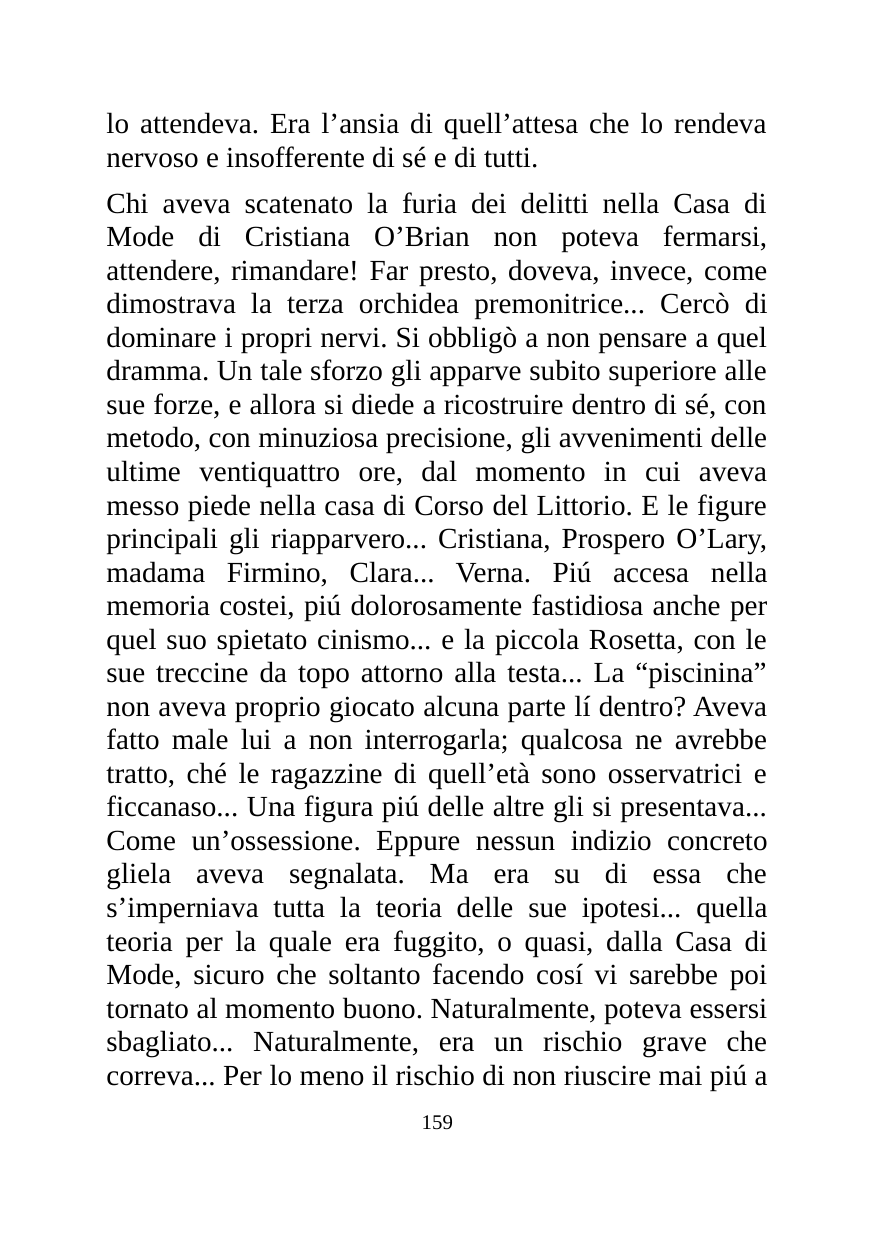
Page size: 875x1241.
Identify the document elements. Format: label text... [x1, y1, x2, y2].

text Chi aveva scatenato la furia dei delitti nella Casa di Mode di Cristiana O’Brian non poteva fermarsi, attendere, rimandare! Far presto, doveva, invece, come dimostrava la terza orchidea premonitrice... Cercò di dominare i propri nervi. Si obbligò a non pensare a quel dramma. Un tale sforzo gli apparve subito superiore alle sue forze, e allora si diede a ricostruire dentro di sé, con metodo, con minuziosa precisione, gli avvenimenti delle ultime ventiquattro ore, dal momento in cui aveva messo piede nella casa di Corso del Littorio. E le figure principali gli riapparvero... Cristiana, Prospero O’Lary, madama Firmino, Clara... Verna. Piú accesa nella memoria costei, piú dolorosamente fastidiosa anche per quel suo spietato cinismo... e la piccola Rosetta, con le sue treccine da topo attorno alla testa... La “piscinina” non aveva proprio giocato alcuna parte lí dentro? Aveva fatto male lui a non interrogarla; qualcosa ne avrebbe tratto, ché le ragazzine di quell’età sono osservatrici e ficcanaso... Una figura piú delle altre gli si presentava... Come un’ossessione. Eppure nessun indizio concreto gliela aveva segnalata. Ma era su di essa che s’imperniava tutta la teoria delle sue ipotesi... quella teoria per la quale era fuggito, o quasi, dalla Casa di Mode, sicuro che soltanto facendo cosí vi sarebbe poi tornato al momento buono. Naturalmente, poteva essersi sbagliato... Naturalmente, era un rischio grave che correva... Per lo meno il rischio di non riuscire mai piú a [106, 186, 768, 1091]
text lo attendeva. Era l’ansia di quell’attesa che lo rendeva nervoso e insofferente di sé e di tutti. [106, 106, 768, 173]
